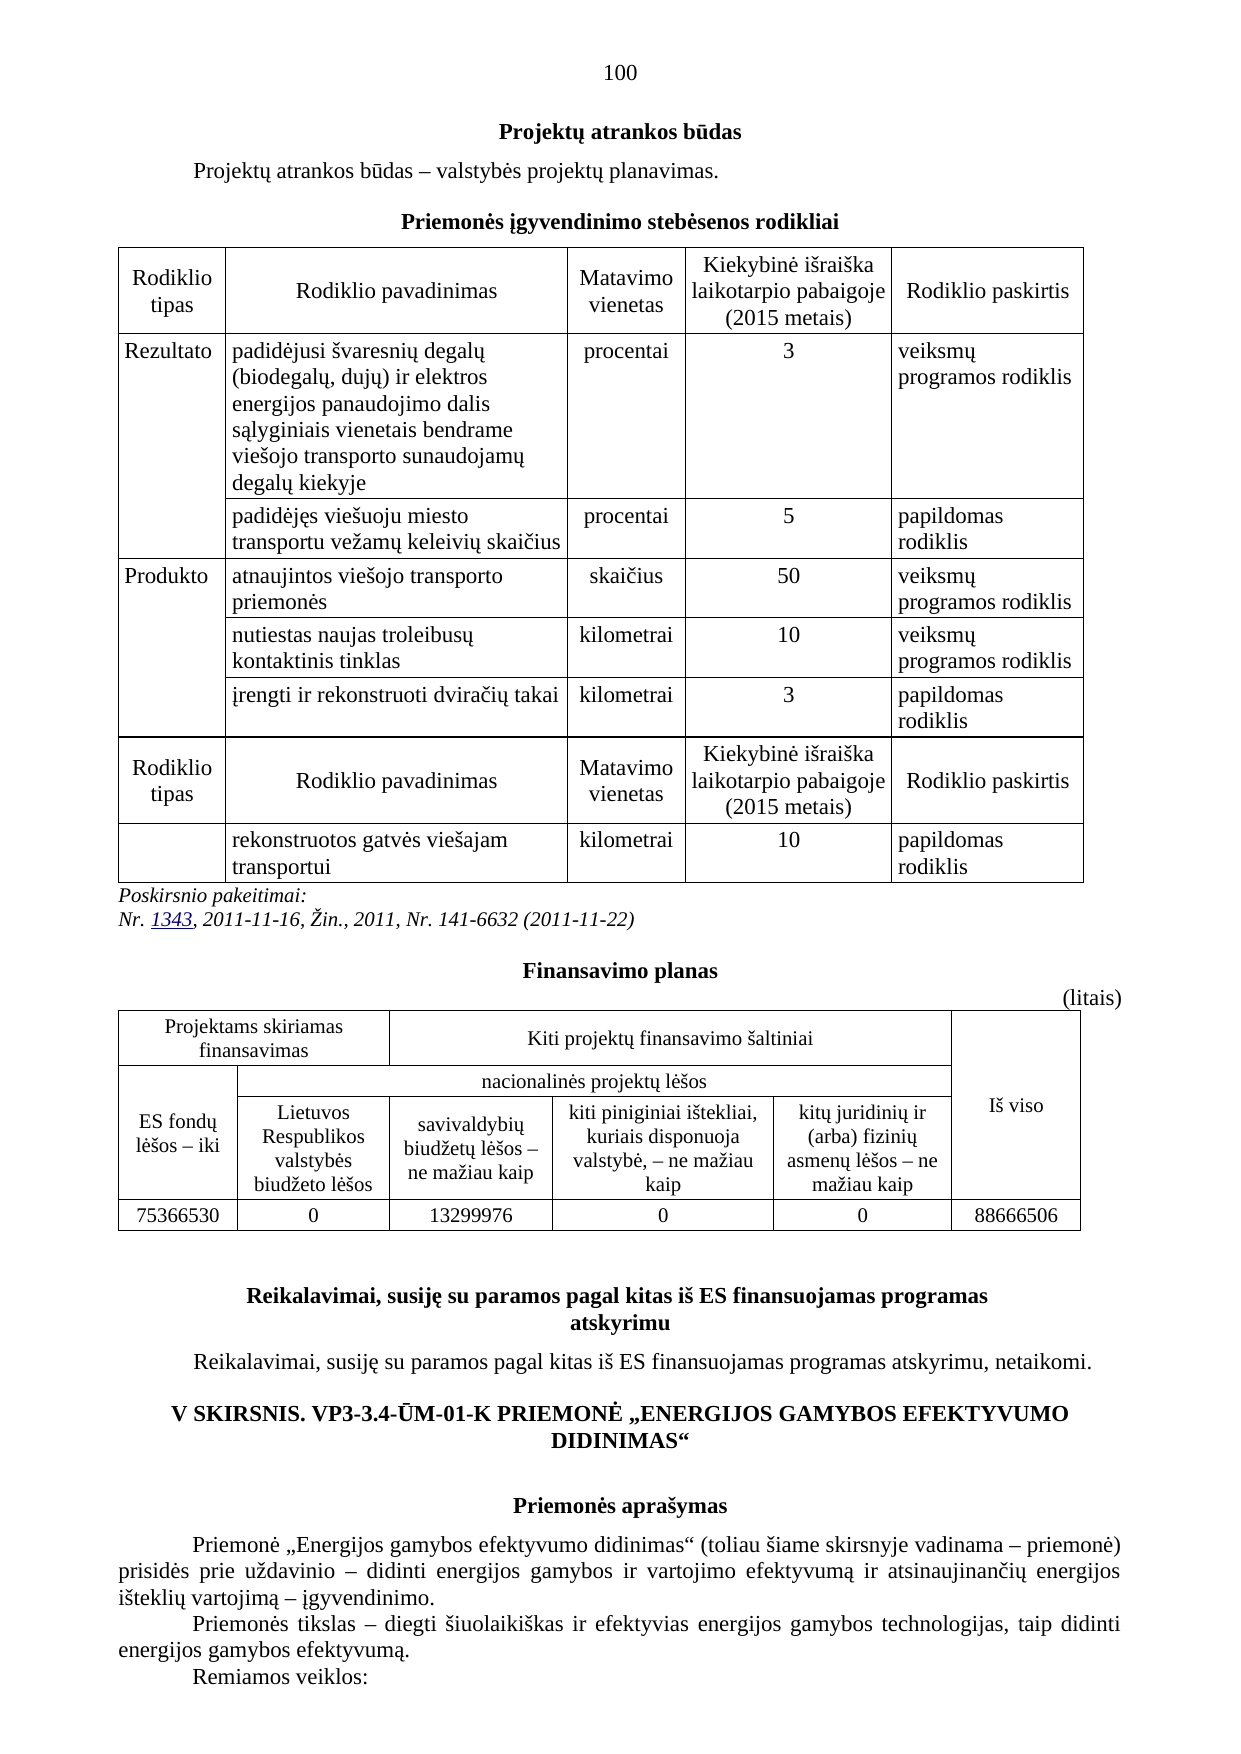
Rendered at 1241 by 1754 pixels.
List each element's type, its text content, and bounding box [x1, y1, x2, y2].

table_cell kilometrai [568, 824, 685, 882]
table_cell procentai [568, 334, 685, 498]
text Priemonės įgyvendinimo stebėsenos rodikliai [118, 208, 1122, 235]
text Priemonės tikslas – diegti šiuolaikiškas ir efektyvias energijos gamybos technologijas, taip didinti energijos gamybos efektyvumą. [118, 1610, 1122, 1663]
table_cell įrengti ir rekonstruoti dviračių takai [226, 678, 567, 736]
table_header Kiekybinė išraiška laikotarpio pabaigoje (2015 metais) [686, 248, 891, 333]
table_cell padidėjusi švaresnių degalų (biodegalų, dujų) ir elektros energijos panaudojimo dalis sąlyginiais vienetais bendrame viešojo transporto sunaudojamų degalų kiekyje [226, 334, 567, 498]
table_cell 0 [238, 1200, 389, 1230]
table_cell savivaldybių biudžetų lėšos – ne mažiau kaip [390, 1097, 552, 1199]
text Projektų atrankos būdas [118, 118, 1122, 144]
subtitle V SKIRSNIS. VP3-3.4-ŪM-01-k PRIEMONĖ „ENERGIJOS GAMYBOS EFEKTYVUMO DIDINIMAS“ [118, 1401, 1122, 1453]
table_cell 10 [686, 618, 891, 677]
text Finansavimo planas [118, 957, 1122, 984]
table_header Kiti projektų finansavimo šaltiniai [390, 1011, 951, 1065]
table_cell nutiestas naujas troleibusų kontaktinis tinklas [226, 618, 567, 677]
table_cell 50 [686, 559, 891, 617]
text Reikalavimai, susiję su paramos pagal kitas iš ES finansuojamas programas atskyrimu, netaikomi. [118, 1348, 1122, 1374]
table_header Iš viso [952, 1011, 1080, 1199]
table_cell Rodiklio pavadinimas [226, 738, 567, 822]
table_cell padidėjęs viešuoju miesto transportu vežamų keleivių skaičius [226, 499, 567, 558]
table_cell veiksmų programos rodiklis [892, 334, 1083, 498]
table_cell Lietuvos Respublikos valstybės biudžeto lėšos [238, 1097, 389, 1199]
table_cell veiksmų programos rodiklis [892, 618, 1083, 677]
text Nr. 1343, 2011-11-16, Žin., 2011, Nr. 141-6632 (2011-11-22) [118, 907, 1122, 931]
table_cell kitų juridinių ir (arba) fizinių asmenų lėšos – ne mažiau kaip [774, 1097, 951, 1199]
text Reikalavimai, susiję su paramos pagal kitas iš ES finansuojamas programas atskyrimu [118, 1283, 1122, 1335]
table_cell Rodiklio tipas [119, 738, 225, 822]
table_cell 75366530 [119, 1200, 237, 1230]
table_cell 88666506 [952, 1200, 1080, 1230]
text Projektų atrankos būdas – valstybės projektų planavimas. [118, 157, 1122, 183]
table_cell Rodiklio paskirtis [892, 738, 1083, 822]
table_cell skaičius [568, 559, 685, 617]
table_cell procentai [568, 499, 685, 558]
table_header Rodiklio tipas [119, 248, 225, 333]
text Poskirsnio pakeitimai: [118, 883, 1122, 907]
table_cell papildomas rodiklis [892, 824, 1083, 882]
table_cell papildomas rodiklis [892, 499, 1083, 558]
text Priemonė „Energijos gamybos efektyvumo didinimas“ (toliau šiame skirsnyje vadinama – priemonė) prisidės prie uždavinio – didinti energijos gamybos ir vartojimo efektyvumą ir atsinaujinančių energijos išteklių vartojimą – įgyvendinimo. [118, 1531, 1122, 1610]
text (litais) [118, 984, 1122, 1010]
table_cell Rezultato [119, 334, 225, 558]
table_header Rodiklio paskirtis [892, 248, 1083, 333]
table_cell 13299976 [390, 1200, 552, 1230]
table_cell papildomas rodiklis [892, 678, 1083, 736]
table_cell nacionalinės projektų lėšos [238, 1066, 951, 1096]
table_cell 10 [686, 824, 891, 882]
table_cell 3 [686, 334, 891, 498]
table_cell [119, 824, 225, 882]
table_cell atnaujintos viešojo transporto priemonės [226, 559, 567, 617]
text Priemonės aprašymas [118, 1492, 1122, 1518]
table_cell kilometrai [568, 678, 685, 736]
table_cell 5 [686, 499, 891, 558]
table_cell kilometrai [568, 618, 685, 677]
table_header Projektams skiriamas finansavimas [119, 1011, 389, 1065]
table_cell ES fondų lėšos – iki [119, 1066, 237, 1199]
table_header Rodiklio pavadinimas [226, 248, 567, 333]
table_cell rekonstruotos gatvės viešajam transportui [226, 824, 567, 882]
table_cell 0 [774, 1200, 951, 1230]
table_cell 3 [686, 678, 891, 736]
table_cell veiksmų programos rodiklis [892, 559, 1083, 617]
table_cell 0 [553, 1200, 773, 1230]
table_cell Kiekybinė išraiška laikotarpio pabaigoje (2015 metais) [686, 738, 891, 822]
text Remiamos veiklos: [118, 1663, 1122, 1689]
table_cell Matavimo vienetas [568, 738, 685, 822]
table_cell kiti piniginiai ištekliai, kuriais disponuoja valstybė, – ne mažiau kaip [553, 1097, 773, 1199]
table_header Matavimo vienetas [568, 248, 685, 333]
table_cell Produkto [119, 559, 225, 736]
